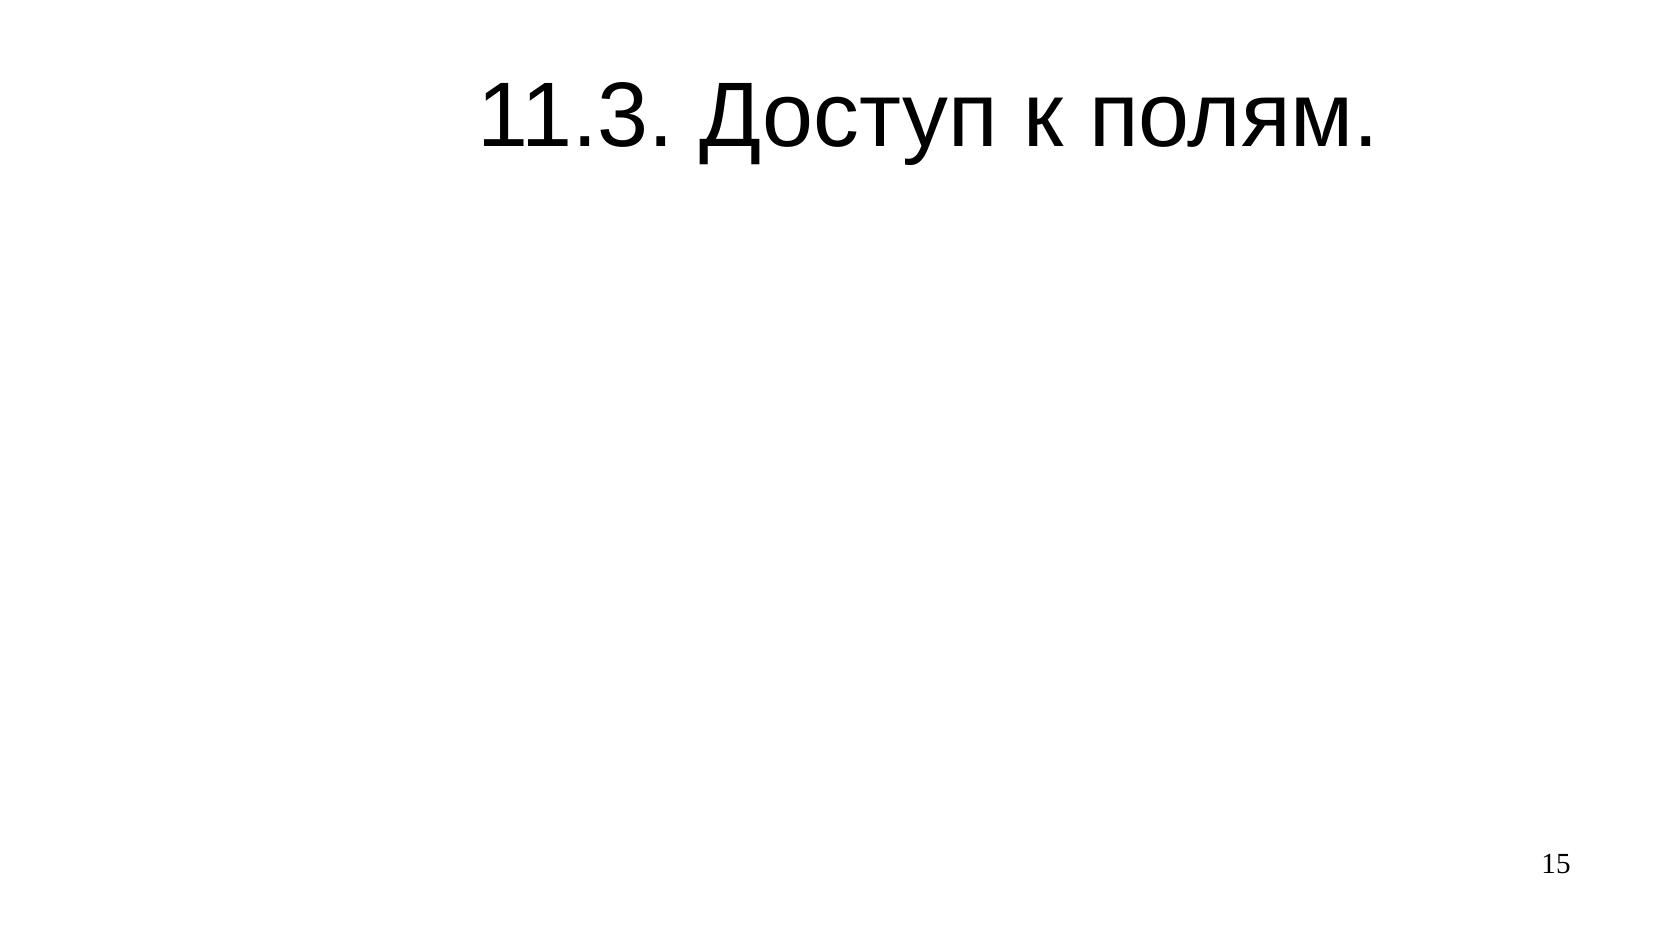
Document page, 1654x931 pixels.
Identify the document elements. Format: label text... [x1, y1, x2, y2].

title 11.3. Доступ к полям. [82, 37, 1571, 193]
